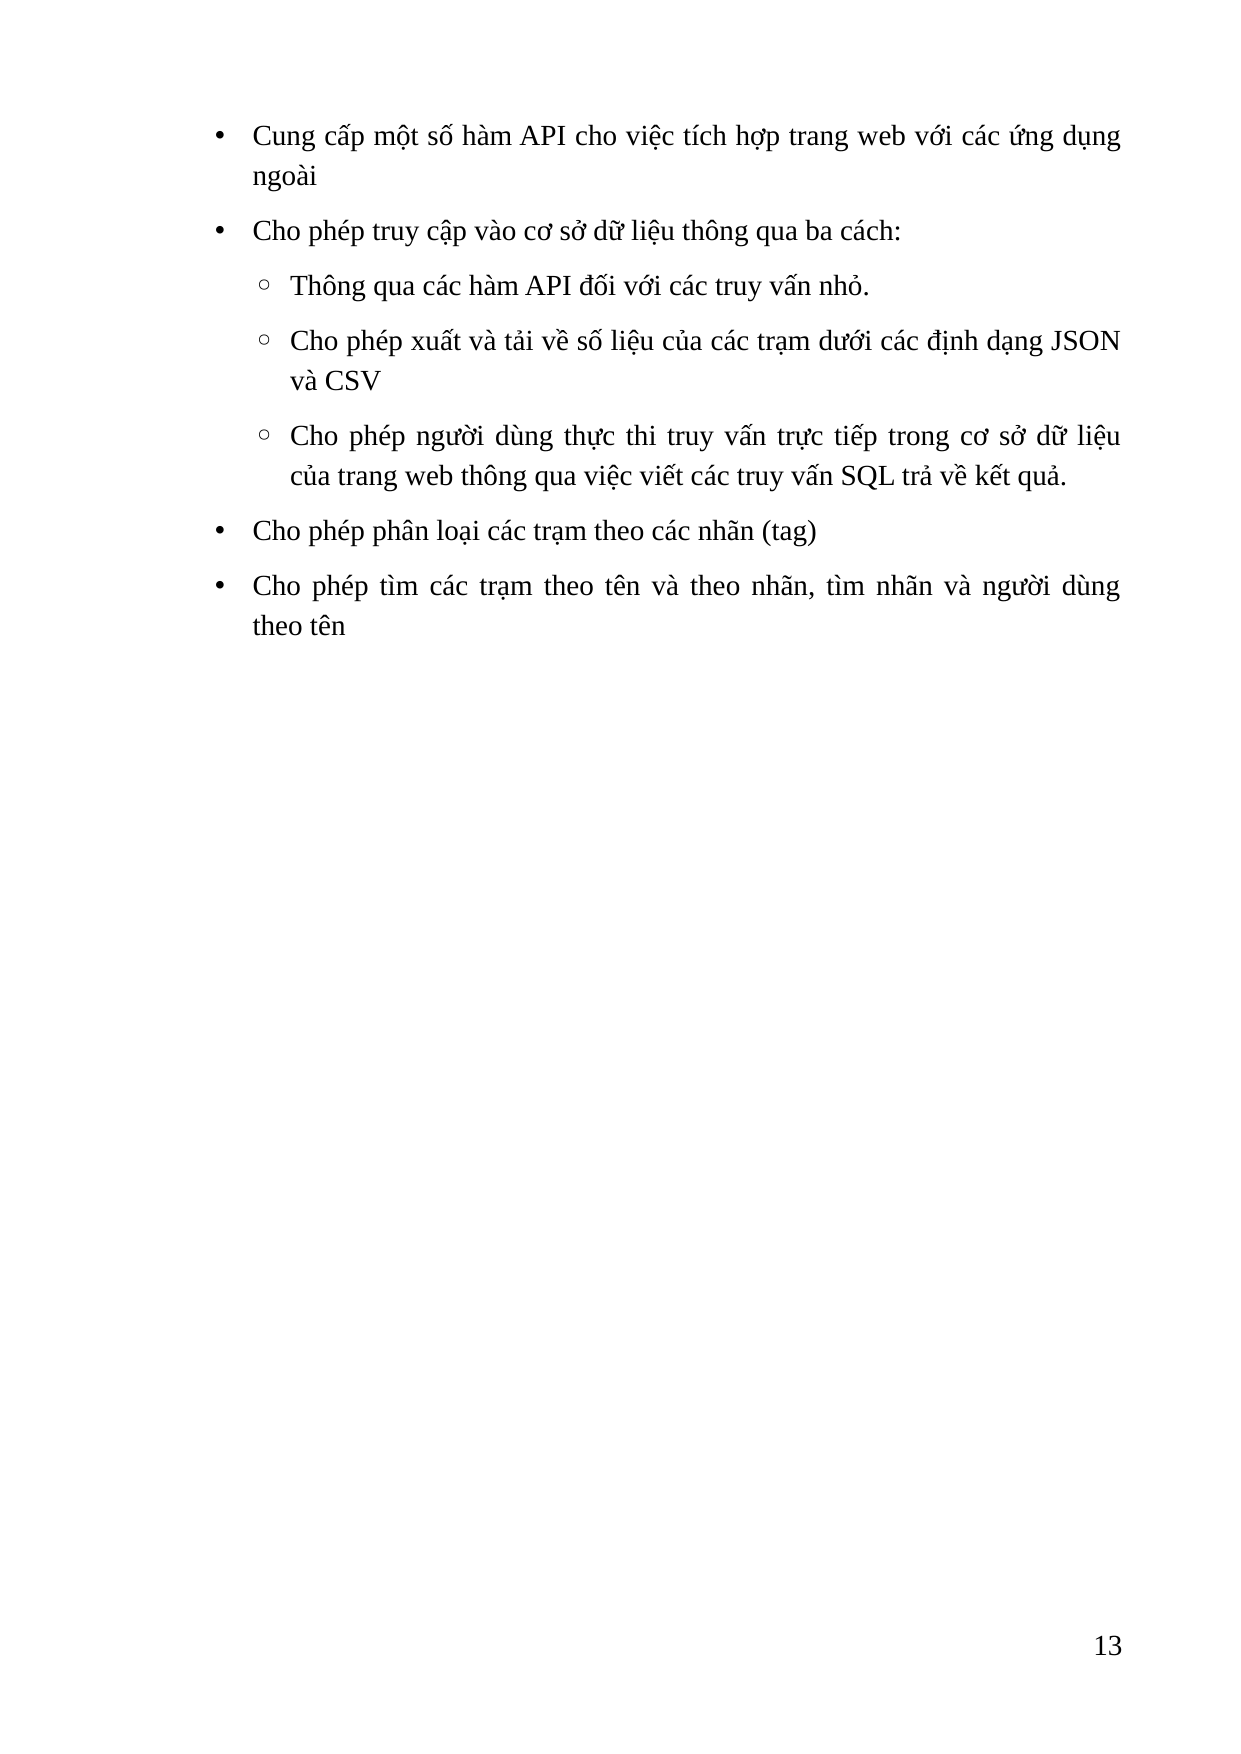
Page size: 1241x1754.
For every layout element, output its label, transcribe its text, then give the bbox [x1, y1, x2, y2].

list Thông qua các hàm API đối với các truy vấn nhỏ. [252, 268, 1122, 302]
list Cho phép người dùng thực thi truy vấn trực tiếp trong cơ sở dữ liệu của trang web thông qua việc viết các truy vấn SQL trả về kết quả. [252, 418, 1122, 492]
list Cho phép phân loại các trạm theo các nhãn (tag) [215, 513, 1122, 547]
list Cho phép tìm các trạm theo tên và theo nhãn, tìm nhãn và người dùng theo tên [215, 568, 1122, 642]
list Cho phép truy cập vào cơ sở dữ liệu thông qua ba cách: [215, 213, 1122, 247]
list Cho phép xuất và tải về số liệu của các trạm dưới các định dạng JSON và CSV [252, 323, 1122, 397]
list Cung cấp một số hàm API cho việc tích hợp trang web với các ứng dụng ngoài [215, 118, 1122, 192]
